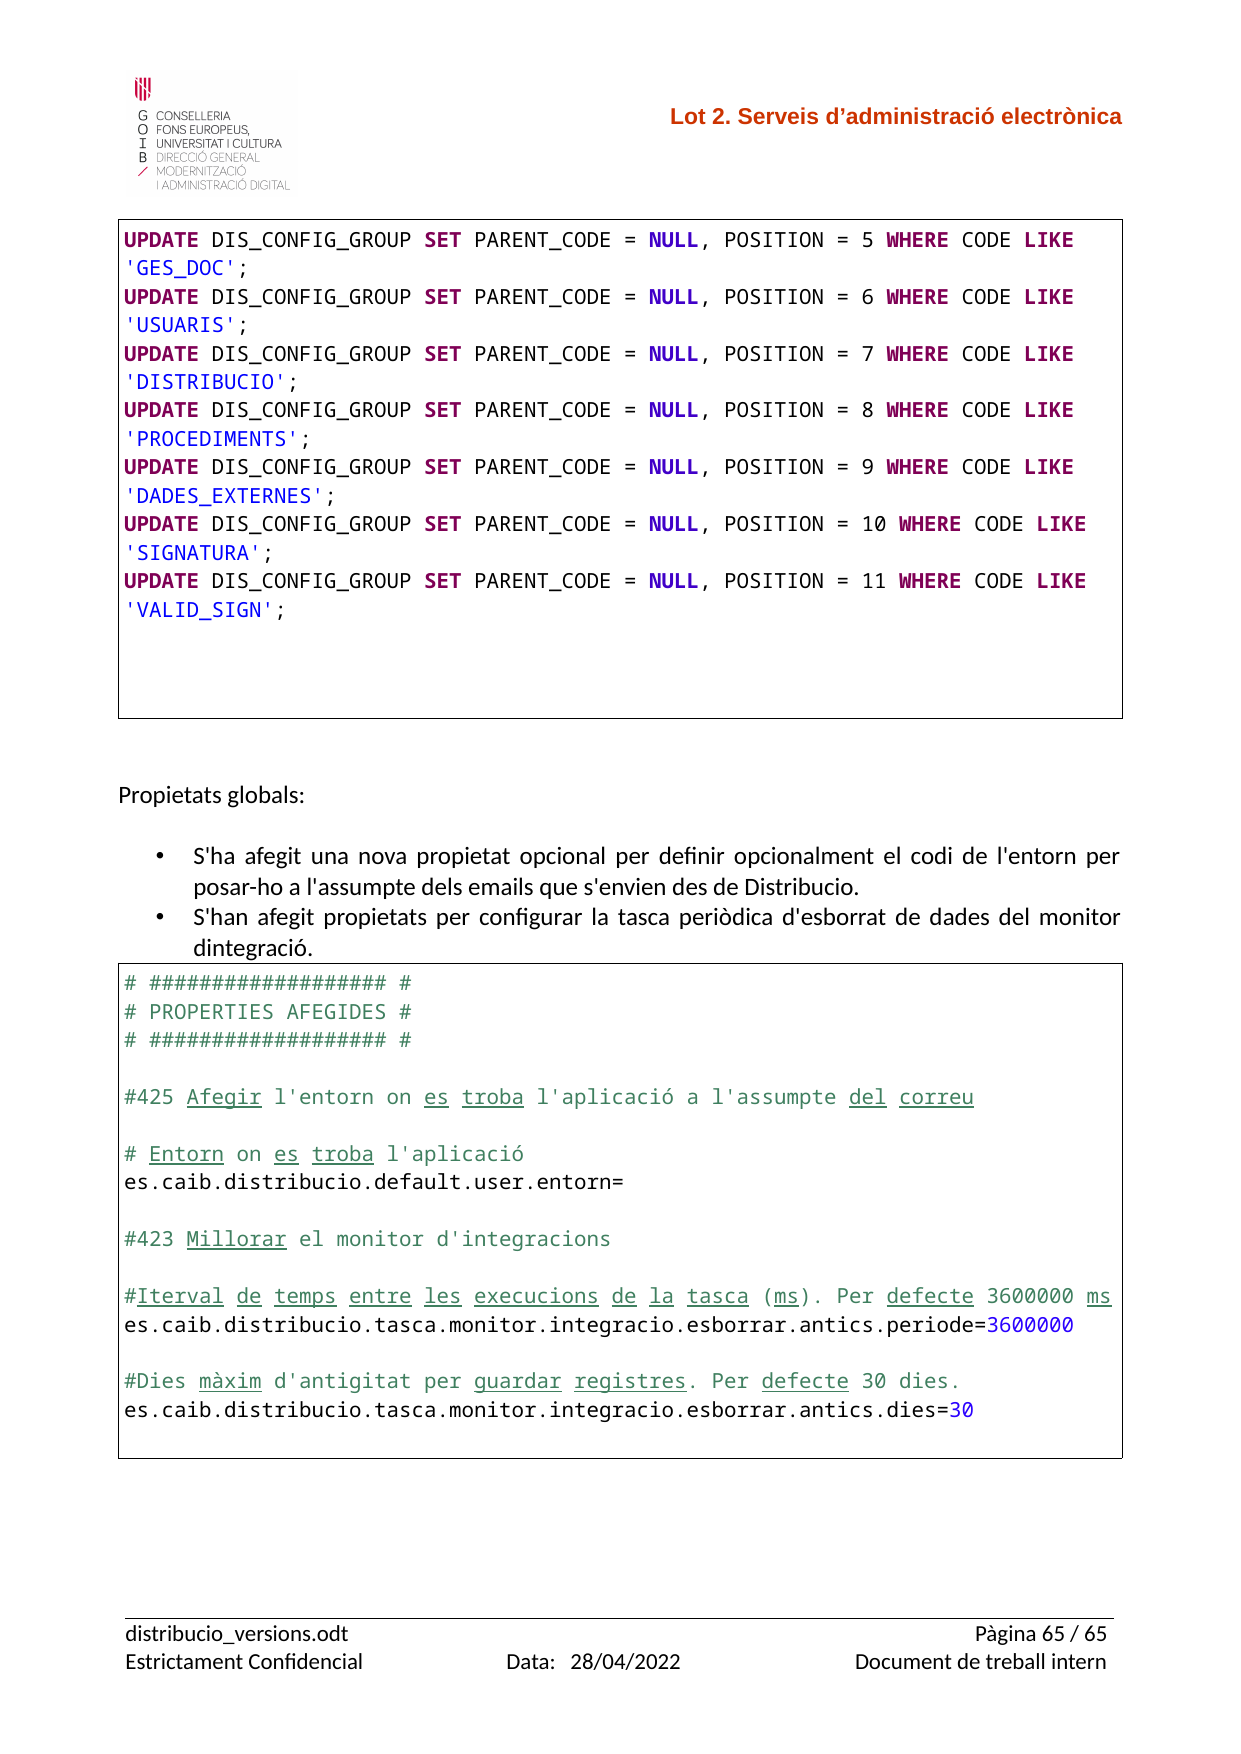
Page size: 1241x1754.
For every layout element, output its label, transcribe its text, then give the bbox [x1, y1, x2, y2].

list S'ha afegit una nova propietat opcional per definir opcionalment el codi de l'entorn per posar-ho a l'assumpte dels emails que s'envien des de Distribucio. [156, 841, 1122, 902]
picture [126, 70, 299, 197]
table_header UPDATE DIS_CONFIG_GROUP SET PARENT_CODE = NULL, POSITION = 5 WHERE CODE LIKE 'GES_DOC'; UPDATE DIS_CONFIG_GROUP SET PARENT_CODE = NULL, POSITION = 6 WHERE CODE LIKE 'USUARIS'; UPDATE DIS_CONFIG_GROUP SET PARENT_CODE = NULL, POSITION = 7 WHERE CODE LIKE 'DISTRIBUCIO'; UPDATE DIS_CONFIG_GROUP SET PARENT_CODE = NULL, POSITION = 8 WHERE CODE LIKE 'PROCEDIMENTS'; UPDATE DIS_CONFIG_GROUP SET PARENT_CODE = NULL, POSITION = 9 WHERE CODE LIKE 'DADES_EXTERNES'; UPDATE DIS_CONFIG_GROUP SET PARENT_CODE = NULL, POSITION = 10 WHERE CODE LIKE 'SIGNATURA'; UPDATE DIS_CONFIG_GROUP SET PARENT_CODE = NULL, POSITION = 11 WHERE CODE LIKE 'VALID_SIGN'; [119, 220, 1122, 718]
table_header # ################### # # PROPERTIES AFEGIDES # # ################### # #425 Afegir l'entorn on es troba l'aplicació a l'assumpte del correu # Entorn on es troba l'aplicació es.caib.distribucio.default.user.entorn= #423 Millorar el monitor d'integracions #Iterval de temps entre les execucions de la tasca (ms). Per defecte 3600000 ms es.caib.distribucio.tasca.monitor.integracio.esborrar.antics.periode=3600000 #Dies màxim d'antigitat per guardar registres. Per defecte 30 dies. es.caib.distribucio.tasca.monitor.integracio.esborrar.antics.dies=30 [119, 964, 1122, 1458]
list S'han afegit propietats per configurar la tasca periòdica d'esborrat de dades del monitor dintegració. [156, 902, 1122, 963]
text Propietats globals: [118, 779, 1122, 810]
